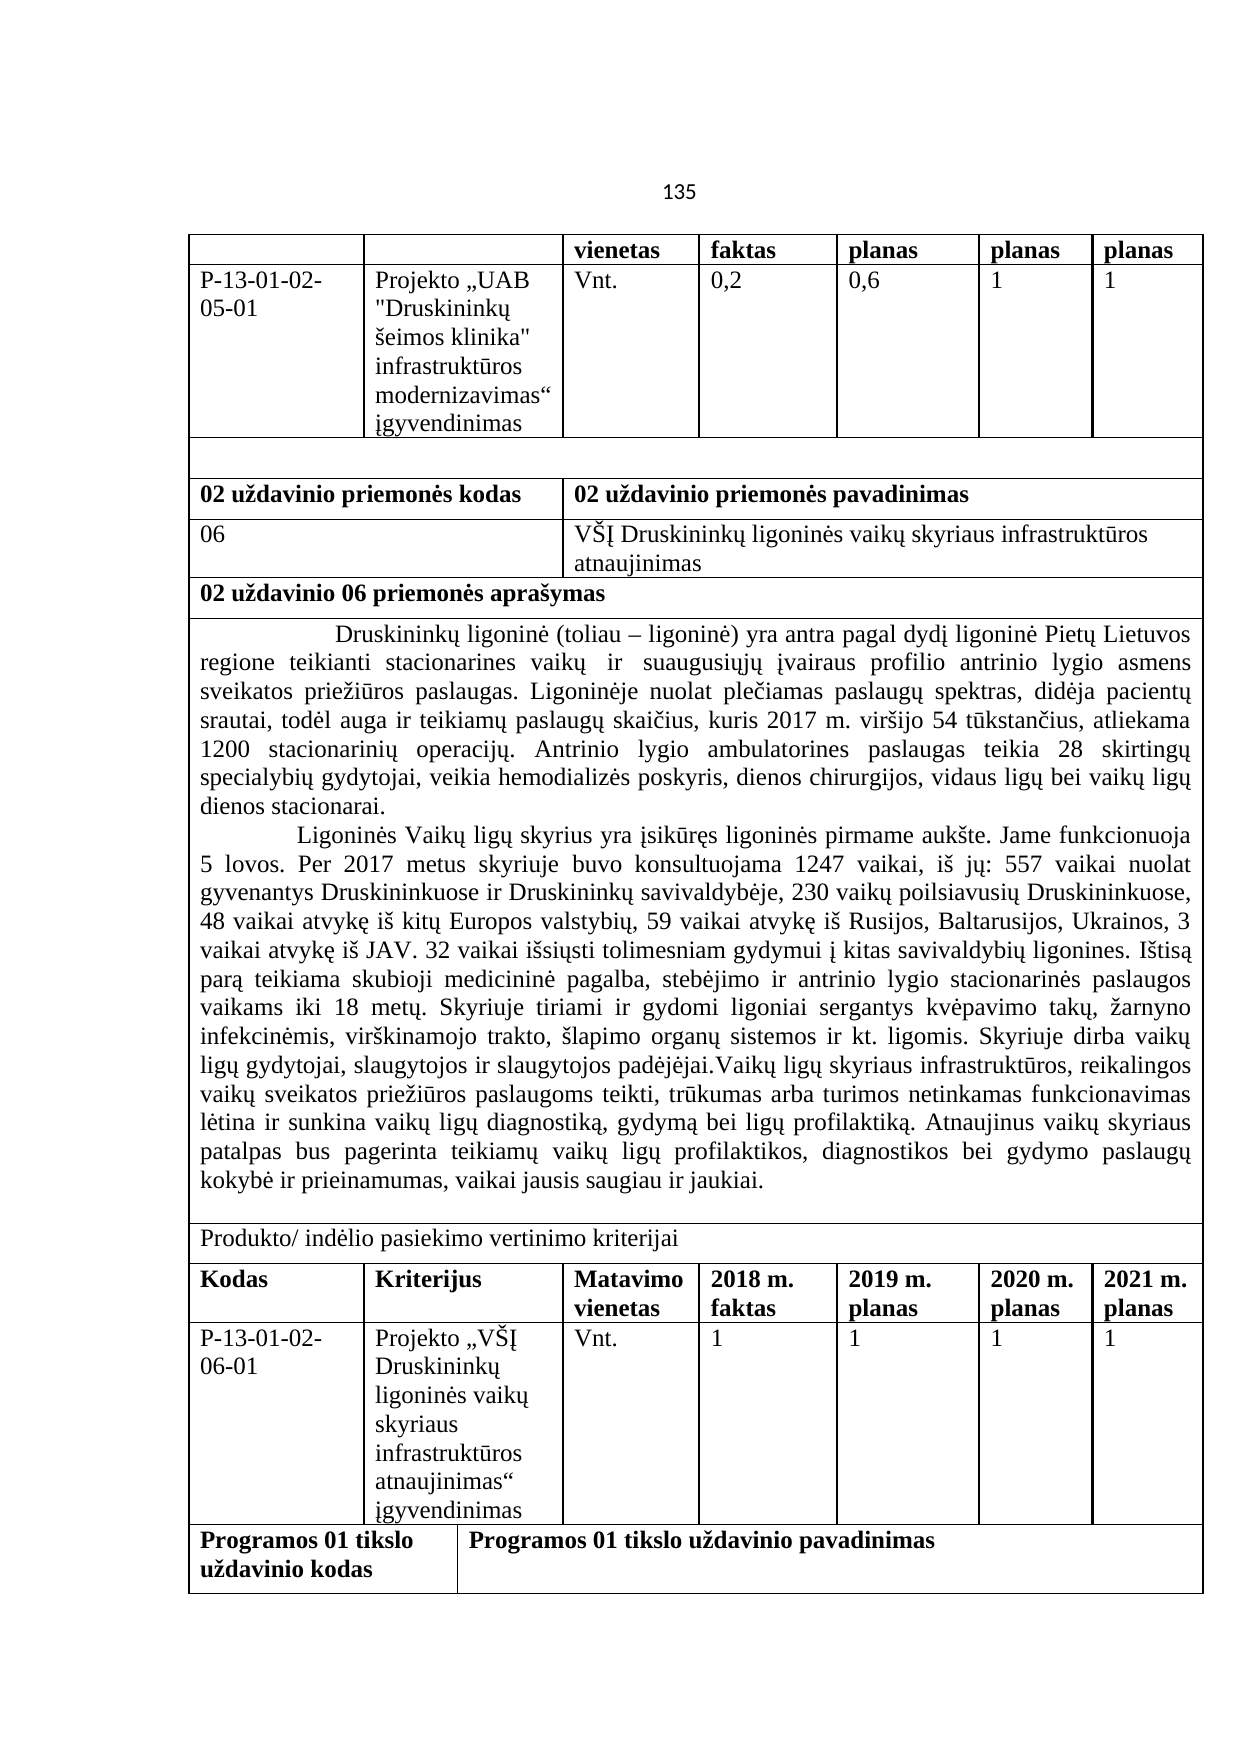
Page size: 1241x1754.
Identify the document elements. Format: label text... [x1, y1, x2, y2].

table_cell 1 [980, 265, 1091, 437]
table_cell Matavimo vienetas [564, 1264, 698, 1322]
table_cell planas [980, 235, 1091, 264]
table_cell Kriterijus [365, 1264, 562, 1322]
table_cell 02 uždavinio priemonės kodas [190, 479, 562, 518]
table_cell Vnt. [564, 265, 698, 437]
table_cell 2020 m. planas [980, 1264, 1091, 1322]
table_cell 06 [190, 520, 562, 577]
table_cell planas [838, 235, 978, 264]
table_cell P-13-01-02-06-01 [190, 1323, 363, 1524]
table_cell VŠĮ Druskininkų ligoninės vaikų skyriaus infrastruktūros atnaujinimas [564, 520, 1202, 577]
table_cell Programos 01 tikslo uždavinio pavadinimas [458, 1525, 1202, 1593]
table_cell [190, 235, 363, 264]
table_cell faktas [700, 235, 836, 264]
table_cell [365, 235, 562, 264]
table_cell 2021 m. planas [1094, 1264, 1202, 1322]
table_cell Druskininkų ligoninė (toliau – ligoninė) yra antra pagal dydį ligoninė Pietų Lietuvos regione teikianti stacionarines vaikų ir suaugusiųjų įvairaus profilio antrinio lygio asmens sveikatos priežiūros paslaugas. Ligoninėje nuolat plečiamas paslaugų spektras, didėja pacientų srautai, todėl auga ir teikiamų paslaugų skaičius, kuris 2017 m. viršijo 54 tūkstančius, atliekama 1200 stacionarinių operacijų. Antrinio lygio ambulatorines paslaugas teikia 28 skirtingų specialybių gydytojai, veikia hemodializės poskyris, dienos chirurgijos, vidaus ligų bei vaikų ligų dienos stacionarai. Ligoninės Vaikų ligų skyrius yra įsikūręs ligoninės pirmame aukšte. Jame funkcionuoja 5 lovos. Per 2017 metus skyriuje buvo konsultuojama 1247 vaikai, iš jų: 557 vaikai nuolat gyvenantys Druskininkuose ir Druskininkų savivaldybėje, 230 vaikų poilsiavusių Druskininkuose, 48 vaikai atvykę iš kitų Europos valstybių, 59 vaikai atvykę iš Rusijos, Baltarusijos, Ukrainos, 3 vaikai atvykę iš JAV. 32 vaikai išsiųsti tolimesniam gydymui į kitas savivaldybių ligonines. Ištisą parą teikiama skubioji medicininė pagalba, stebėjimo ir antrinio lygio stacionarinės paslaugos vaikams iki 18 metų. Skyriuje tiriami ir gydomi ligoniai sergantys kvėpavimo takų, žarnyno infekcinėmis, virškinamojo trakto, šlapimo organų sistemos ir kt. ligomis. Skyriuje dirba vaikų ligų gydytojai, slaugytojos ir slaugytojos padėjėjai.Vaikų ligų skyriaus infrastruktūros, reikalingos vaikų sveikatos priežiūros paslaugoms teikti, trūkumas arba turimos netinkamas funkcionavimas lėtina ir sunkina vaikų ligų diagnostiką, gydymą bei ligų profilaktiką. Atnaujinus vaikų skyriaus patalpas bus pagerinta teikiamų vaikų ligų profilaktikos, diagnostikos bei gydymo paslaugų kokybė ir prieinamumas, vaikai jausis saugiau ir jaukiai. [190, 619, 1202, 1222]
table_cell Projekto „UAB "Druskininkų šeimos klinika" infrastruktūros modernizavimas“ įgyvendinimas [365, 265, 562, 437]
table_cell 02 uždavinio 06 priemonės aprašymas [190, 578, 1202, 618]
table_cell 1 [700, 1323, 836, 1524]
table_cell vienetas [564, 235, 698, 264]
table_cell [190, 438, 1202, 478]
table_cell 2018 m. faktas [700, 1264, 836, 1322]
table_cell planas [1094, 235, 1202, 264]
table_cell 02 uždavinio priemonės pavadinimas [564, 479, 1202, 518]
table_cell P-13-01-02-05-01 [190, 265, 363, 437]
table_cell 1 [1094, 1323, 1202, 1524]
table_cell Programos 01 tikslo uždavinio kodas [190, 1525, 457, 1593]
table_cell 0,6 [838, 265, 978, 437]
table_cell 1 [1094, 265, 1202, 437]
table_cell Kodas [190, 1264, 363, 1322]
table_cell 2019 m. planas [838, 1264, 978, 1322]
table_cell Produkto/ indėlio pasiekimo vertinimo kriterijai [190, 1224, 1202, 1263]
table_cell 1 [980, 1323, 1091, 1524]
table_cell Vnt. [564, 1323, 698, 1524]
table_cell 0,2 [700, 265, 836, 437]
table_cell Projekto „VŠĮ Druskininkų ligoninės vaikų skyriaus infrastruktūros atnaujinimas“ įgyvendinimas [365, 1323, 562, 1524]
table_cell 1 [838, 1323, 978, 1524]
